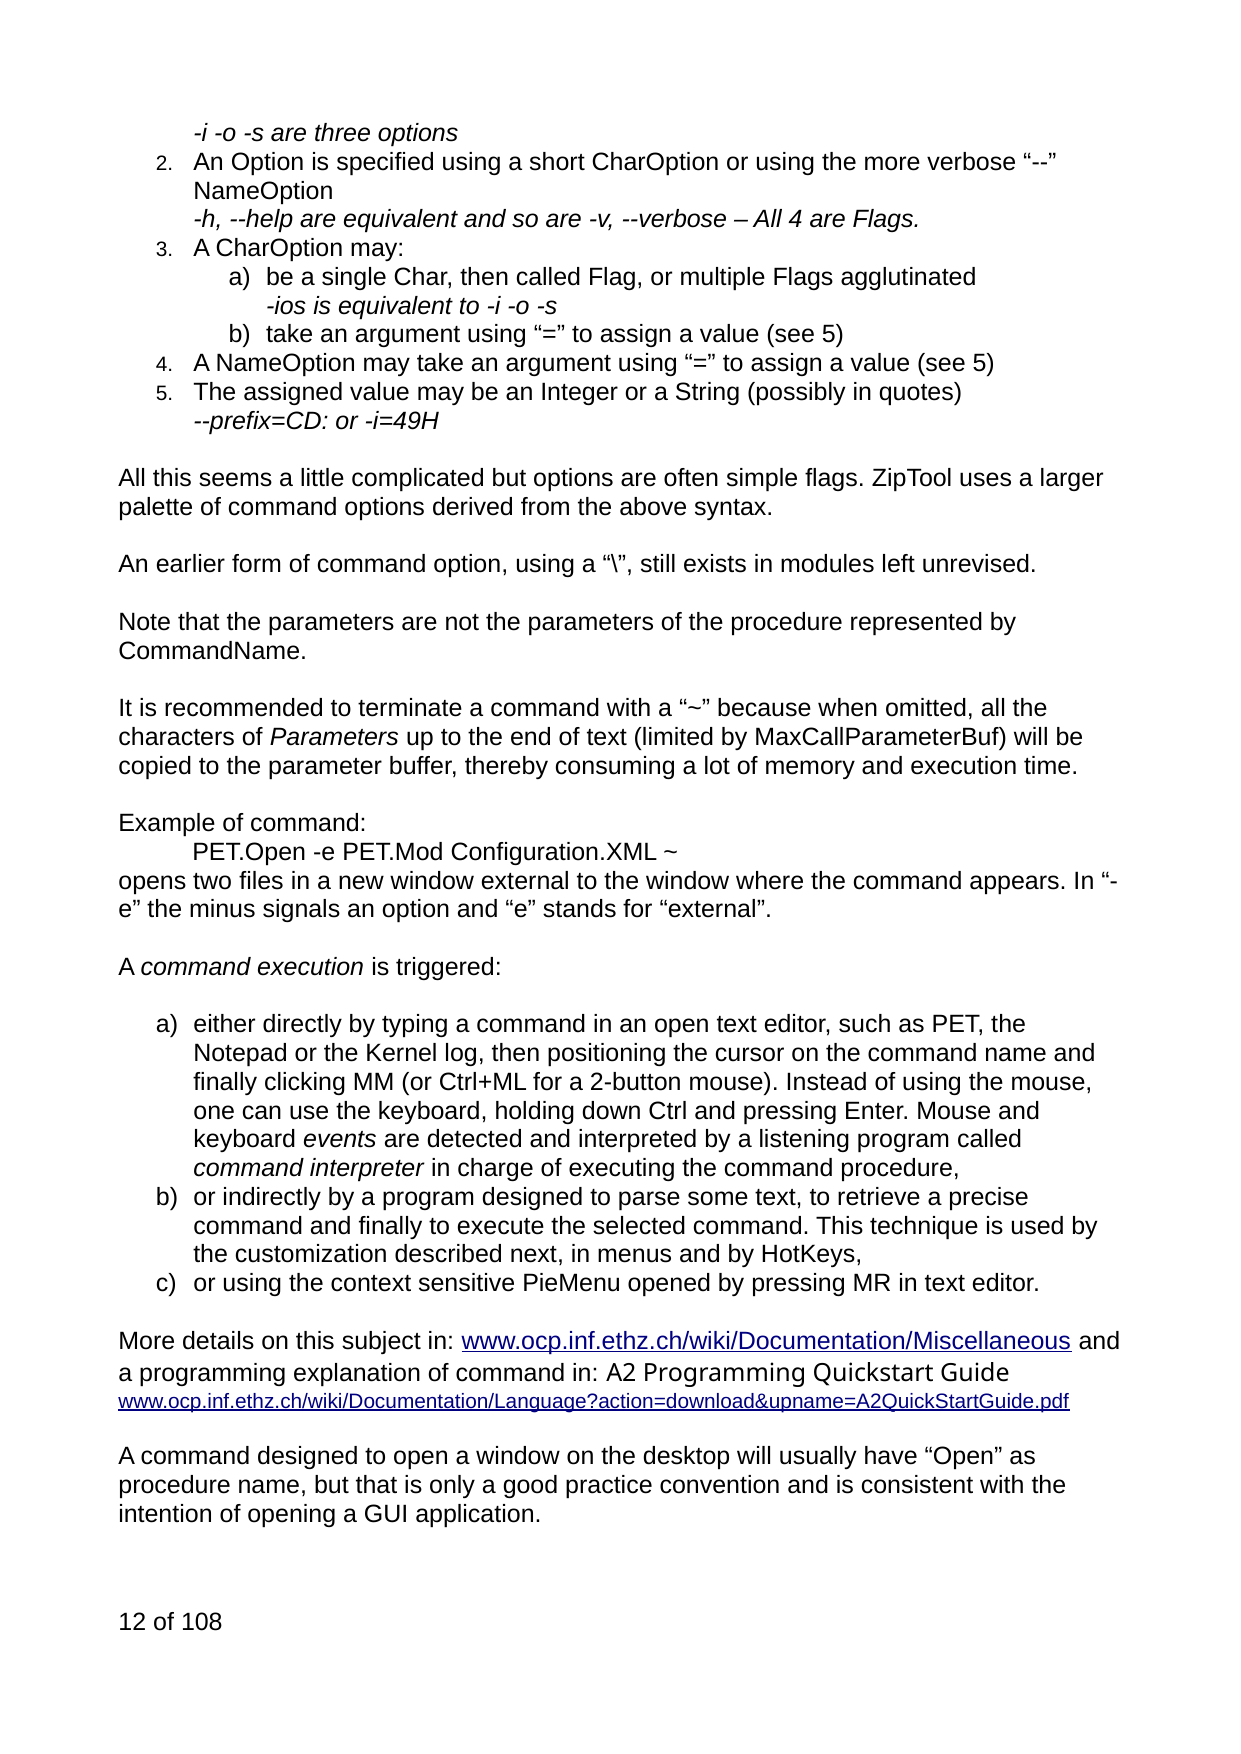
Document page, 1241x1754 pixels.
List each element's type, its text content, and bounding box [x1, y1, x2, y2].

list A NameOption may take an argument using “=” to assign a value (see 5) [156, 348, 1122, 377]
list -ios is equivalent to -i -o -s [228, 291, 1122, 319]
text PET.Open -e PET.Mod Configuration.XML ~ [192, 837, 1122, 866]
list The assigned value may be an Integer or a String (possibly in quotes) [156, 377, 1122, 406]
text All this seems a little complicated but options are often simple flags. ZipTool uses a larger palette of command options derived from the above syntax. [118, 463, 1122, 521]
text It is recommended to terminate a command with a “~” because when omitted, all the characters of Parameters up to the end of text (limited by MaxCallParameterBuf) will be copied to the parameter buffer, thereby consuming a lot of memory and execution time. [118, 693, 1122, 779]
list A CharOption may: [156, 233, 1122, 262]
text More details on this subject in: www.ocp.inf.ethz.ch/wiki/Documentation/Miscellaneous and [118, 1326, 1122, 1354]
list or indirectly by a program designed to parse some text, to retrieve a precise command and finally to execute the selected command. This technique is used by the customization described next, in menus and by HotKeys, [156, 1182, 1122, 1268]
list either directly by typing a command in an open text editor, such as PET, the Notepad or the Kernel log, then positioning the cursor on the command name and finally clicking MM (or Ctrl+ML for a 2-button mouse). Instead of using the mouse, one can use the keyboard, holding down Ctrl and pressing Enter. Mouse and keyboard events are detected and interpreted by a listening program called command interpreter in charge of executing the command procedure, [156, 1009, 1122, 1182]
text www.ocp.inf.ethz.ch/wiki/Documentation/Language?action=download&upname=A2QuickStartGuide.pdf [118, 1388, 1122, 1412]
list be a single Char, then called Flag, or multiple Flags agglutinated [228, 262, 1122, 291]
list -i -o -s are three options [156, 118, 1122, 147]
list --prefix=CD: or -i=49H [156, 406, 1122, 434]
text An earlier form of command option, using a “\”, still exists in modules left unrevised. [118, 549, 1122, 578]
list -h, --help are equivalent and so are -v, --verbose – All 4 are Flags. [156, 204, 1122, 233]
text Example of command: [118, 808, 1122, 837]
text A command execution is triggered: [118, 952, 1122, 981]
list An Option is specified using a short CharOption or using the more verbose “--” NameOption [156, 147, 1122, 204]
text opens two files in a new window external to the window where the command appears. In “-e” the minus signals an option and “e” stands for “external”. [118, 866, 1122, 923]
text A command designed to open a window on the desktop will usually have “Open” as procedure name, but that is only a good practice convention and is consistent with the intention of opening a GUI application. [118, 1441, 1122, 1527]
text a programming explanation of command in: A2 Programming Quickstart Guide [118, 1354, 1122, 1388]
list take an argument using “=” to assign a value (see 5) [228, 319, 1122, 348]
text Note that the parameters are not the parameters of the procedure represented by CommandName. [118, 607, 1122, 664]
list or using the context sensitive PieMenu opened by pressing MR in text editor. [156, 1268, 1122, 1297]
